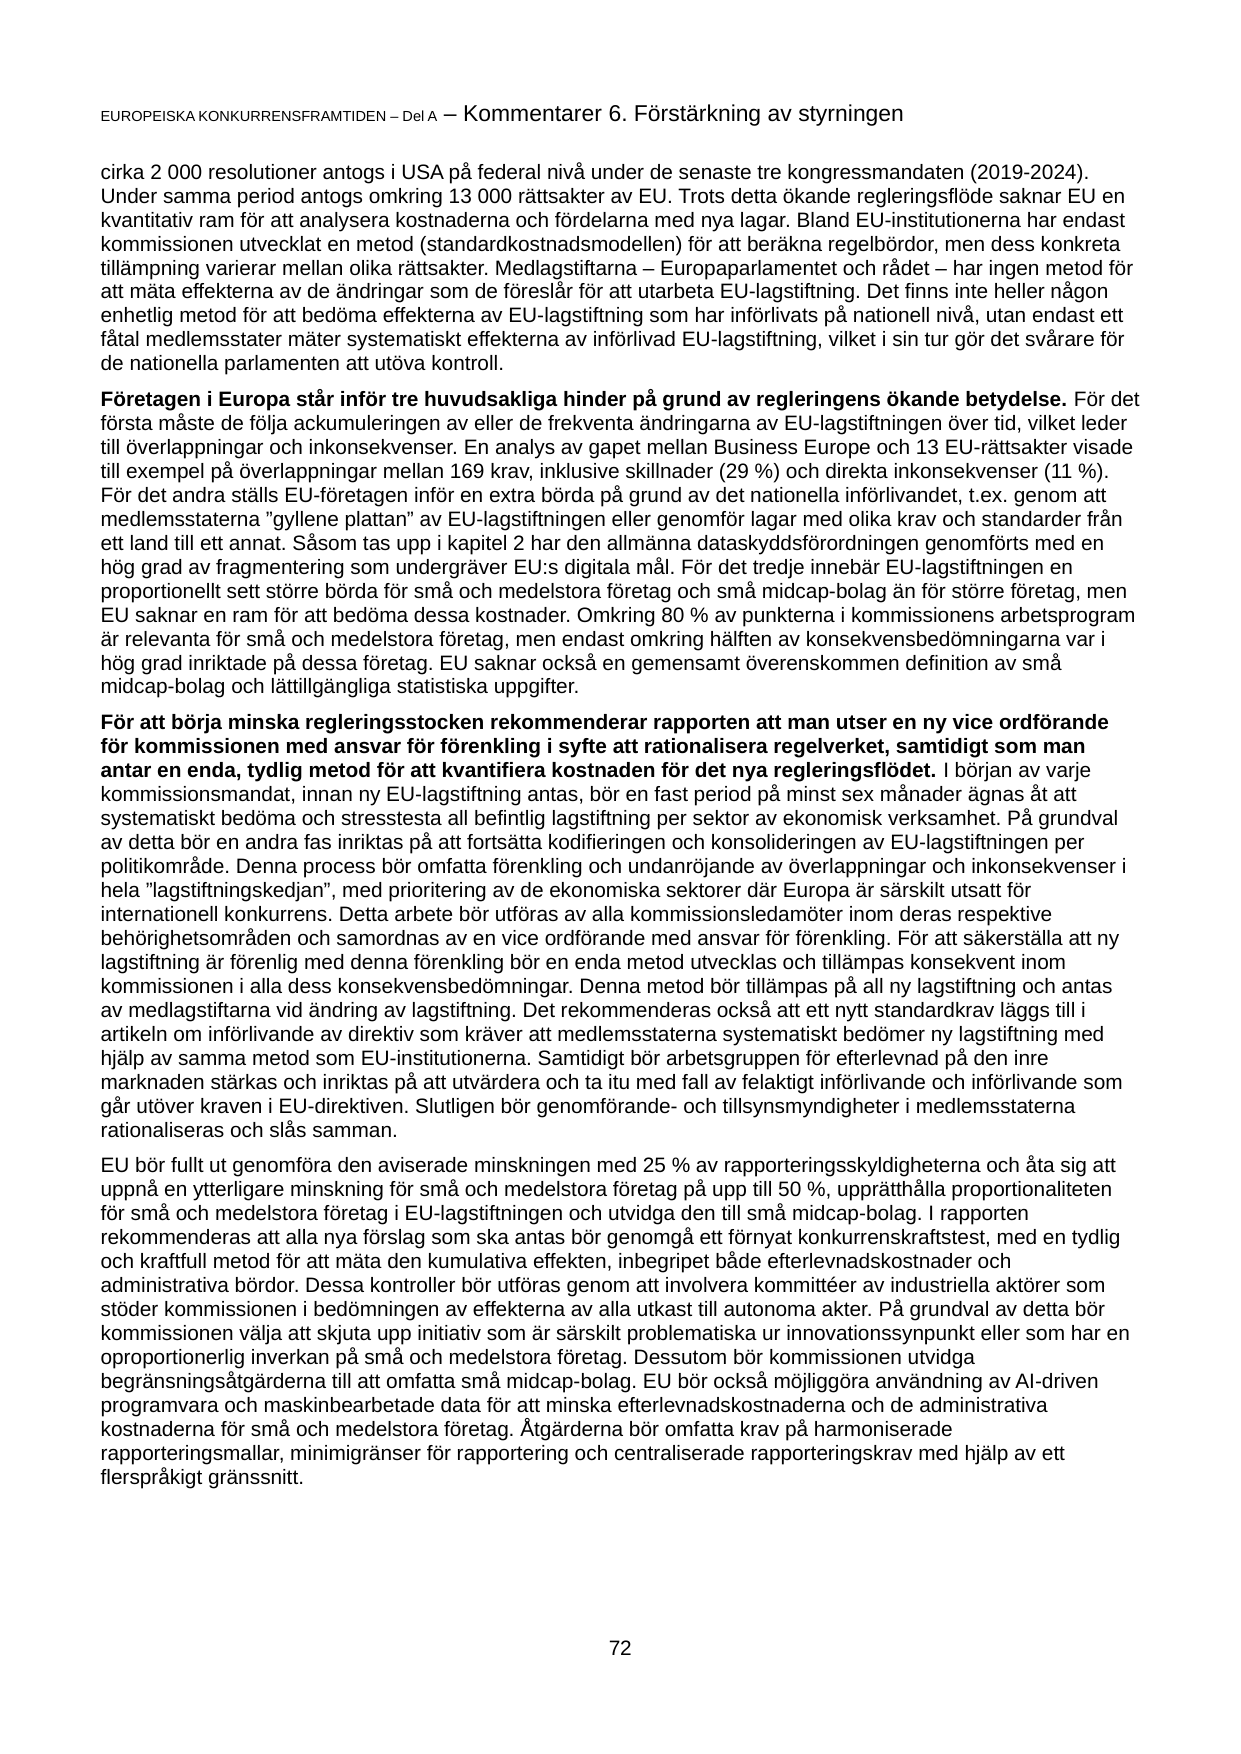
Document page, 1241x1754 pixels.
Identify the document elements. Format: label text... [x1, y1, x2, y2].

text Företagen i Europa står inför tre huvudsakliga hinder på grund av regleringens ökande betydelse. För det första måste de följa ackumuleringen av eller de frekventa ändringarna av EU-lagstiftningen över tid, vilket leder till överlappningar och inkonsekvenser. En analys av gapet mellan Business Europe och 13 EU-rättsakter visade till exempel på överlappningar mellan 169 krav, inklusive skillnader (29 %) och direkta inkonsekvenser (11 %). För det andra ställs EU-företagen inför en extra börda på grund av det nationella införlivandet, t.ex. genom att medlemsstaterna ”gyllene plattan” av EU-lagstiftningen eller genomför lagar med olika krav och standarder från ett land till ett annat. Såsom tas upp i kapitel 2 har den allmänna dataskyddsförordningen genomförts med en hög grad av fragmentering som undergräver EU:s digitala mål. För det tredje innebär EU-lagstiftningen en proportionellt sett större börda för små och medelstora företag och små midcap-bolag än för större företag, men EU saknar en ram för att bedöma dessa kostnader. Omkring 80 % av punkterna i kommissionens arbetsprogram är relevanta för små och medelstora företag, men endast omkring hälften av konsekvensbedömningarna var i hög grad inriktade på dessa företag. EU saknar också en gemensamt överenskommen definition av små midcap-bolag och lättillgängliga statistiska uppgifter. [100, 387, 1140, 698]
text cirka 2 000 resolutioner antogs i USA på federal nivå under de senaste tre kongressmandaten (2019-2024). Under samma period antogs omkring 13 000 rättsakter av EU. Trots detta ökande regleringsflöde saknar EU en kvantitativ ram för att analysera kostnaderna och fördelarna med nya lagar. Bland EU-institutionerna har endast kommissionen utvecklat en metod (standardkostnadsmodellen) för att beräkna regelbördor, men dess konkreta tillämpning varierar mellan olika rättsakter. Medlagstiftarna – Europaparlamentet och rådet – har ingen metod för att mäta effekterna av de ändringar som de föreslår för att utarbeta EU-lagstiftning. Det finns inte heller någon enhetlig metod för att bedöma effekterna av EU-lagstiftning som har införlivats på nationell nivå, utan endast ett fåtal medlemsstater mäter systematiskt effekterna av införlivad EU-lagstiftning, vilket i sin tur gör det svårare för de nationella parlamenten att utöva kontroll. [100, 159, 1140, 375]
text EU bör fullt ut genomföra den aviserade minskningen med 25 % av rapporteringsskyldigheterna och åta sig att uppnå en ytterligare minskning för små och medelstora företag på upp till 50 %, upprätthålla proportionaliteten för små och medelstora företag i EU-lagstiftningen och utvidga den till små midcap-bolag. I rapporten rekommenderas att alla nya förslag som ska antas bör genomgå ett förnyat konkurrenskraftstest, med en tydlig och kraftfull metod för att mäta den kumulativa effekten, inbegripet både efterlevnadskostnader och administrativa bördor. Dessa kontroller bör utföras genom att involvera kommittéer av industriella aktörer som stöder kommissionen i bedömningen av effekterna av alla utkast till autonoma akter. På grundval av detta bör kommissionen välja att skjuta upp initiativ som är särskilt problematiska ur innovationssynpunkt eller som har en oproportionerlig inverkan på små och medelstora företag. Dessutom bör kommissionen utvidga begränsningsåtgärderna till att omfatta små midcap-bolag. EU bör också möjliggöra användning av AI-driven programvara och maskinbearbetade data för att minska efterlevnadskostnaderna och de administrativa kostnaderna för små och medelstora företag. Åtgärderna bör omfatta krav på harmoniserade rapporteringsmallar, minimigränser för rapportering och centraliserade rapporteringskrav med hjälp av ett flerspråkigt gränssnitt. [100, 1153, 1140, 1488]
text För att börja minska regleringsstocken rekommenderar rapporten att man utser en ny vice ordförande för kommissionen med ansvar för förenkling i syfte att rationalisera regelverket, samtidigt som man antar en enda, tydlig metod för att kvantifiera kostnaden för det nya regleringsflödet. I början av varje kommissionsmandat, innan ny EU-lagstiftning antas, bör en fast period på minst sex månader ägnas åt att systematiskt bedöma och stresstesta all befintlig lagstiftning per sektor av ekonomisk verksamhet. På grundval av detta bör en andra fas inriktas på att fortsätta kodifieringen och konsolideringen av EU-lagstiftningen per politikområde. Denna process bör omfatta förenkling och undanröjande av överlappningar och inkonsekvenser i hela ”lagstiftningskedjan”, med prioritering av de ekonomiska sektorer där Europa är särskilt utsatt för internationell konkurrens. Detta arbete bör utföras av alla kommissionsledamöter inom deras respektive behörighetsområden och samordnas av en vice ordförande med ansvar för förenkling. För att säkerställa att ny lagstiftning är förenlig med denna förenkling bör en enda metod utvecklas och tillämpas konsekvent inom kommissionen i alla dess konsekvensbedömningar. Denna metod bör tillämpas på all ny lagstiftning och antas av medlagstiftarna vid ändring av lagstiftning. Det rekommenderas också att ett nytt standardkrav läggs till i artikeln om införlivande av direktiv som kräver att medlemsstaterna systematiskt bedömer ny lagstiftning med hjälp av samma metod som EU-institutionerna. Samtidigt bör arbetsgruppen för efterlevnad på den inre marknaden stärkas och inriktas på att utvärdera och ta itu med fall av felaktigt införlivande och införlivande som går utöver kraven i EU-direktiven. Slutligen bör genomförande- och tillsynsmyndigheter i medlemsstaterna rationaliseras och slås samman. [100, 710, 1140, 1141]
